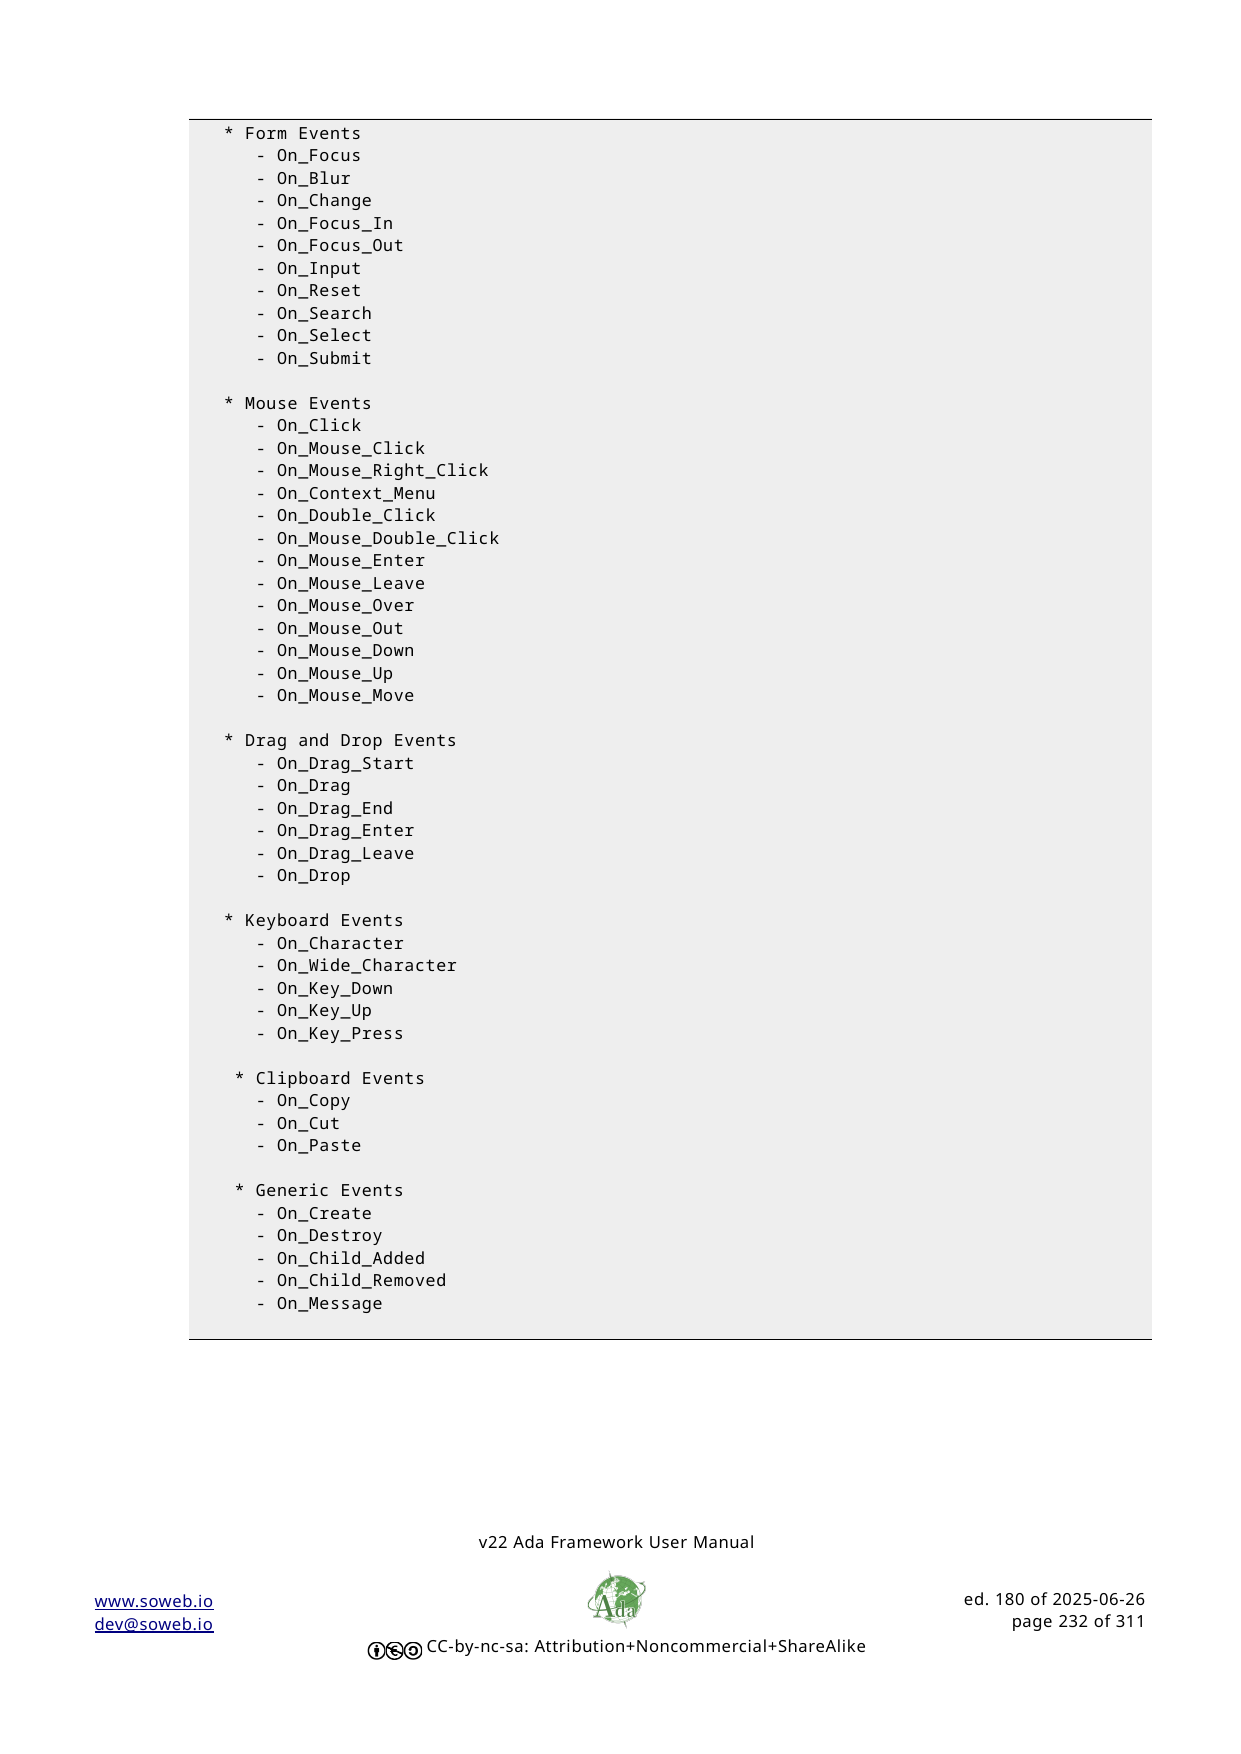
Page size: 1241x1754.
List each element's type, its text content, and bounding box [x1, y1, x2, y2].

list * Form Events [189, 120, 1152, 141]
list - On_Mouse_Enter [189, 546, 1152, 568]
list - On_Wide_Character [189, 951, 1152, 973]
list - On_Select [189, 321, 1152, 343]
list - On_Focus_In [189, 208, 1152, 231]
list - On_Destroy [189, 1221, 1152, 1243]
list - On_Input [189, 253, 1152, 276]
list - On_Search [189, 298, 1152, 321]
list - On_Drag_Enter [189, 816, 1152, 838]
list - On_Blur [189, 163, 1152, 186]
list - On_Focus [189, 141, 1152, 163]
list - On_Click [189, 411, 1152, 433]
list - On_Mouse_Double_Click [189, 523, 1152, 546]
list - On_Change [189, 186, 1152, 208]
list * Keyboard Events [189, 906, 1152, 928]
list - On_Drag_Leave [189, 838, 1152, 861]
list - On_Key_Up [189, 996, 1152, 1018]
list - On_Create [189, 1198, 1152, 1221]
list - On_Reset [189, 276, 1152, 298]
list - On_Drag_Start [189, 748, 1152, 771]
list * Drag and Drop Events [189, 726, 1152, 748]
list - On_Mouse_Over [189, 591, 1152, 613]
list - On_Drop [189, 861, 1152, 883]
list - On_Mouse_Right_Click [189, 456, 1152, 478]
list - On_Character [189, 928, 1152, 951]
list - On_Focus_Out [189, 231, 1152, 253]
list - On_Mouse_Click [189, 433, 1152, 456]
list - On_Copy [189, 1086, 1152, 1108]
list - On_Child_Added [189, 1243, 1152, 1266]
picture [367, 1642, 423, 1660]
list - On_Mouse_Leave [189, 568, 1152, 591]
list - On_Drag_End [189, 793, 1152, 816]
list - On_Submit [189, 343, 1152, 366]
list - On_Mouse_Move [189, 681, 1152, 703]
list - On_Paste [189, 1131, 1152, 1153]
list - On_Double_Click [189, 501, 1152, 523]
list - On_Mouse_Up [189, 658, 1152, 681]
list - On_Key_Press [189, 1018, 1152, 1041]
list * Generic Events [189, 1176, 1152, 1198]
list - On_Context_Menu [189, 478, 1152, 501]
list * Clipboard Events [189, 1063, 1152, 1086]
list - On_Child_Removed [189, 1266, 1152, 1288]
list - On_Message [189, 1288, 1152, 1339]
list * Mouse Events [189, 388, 1152, 411]
list - On_Mouse_Down [189, 636, 1152, 658]
picture [587, 1570, 646, 1629]
list - On_Drag [189, 771, 1152, 793]
list - On_Key_Down [189, 973, 1152, 996]
list - On_Cut [189, 1108, 1152, 1131]
list - On_Mouse_Out [189, 613, 1152, 636]
